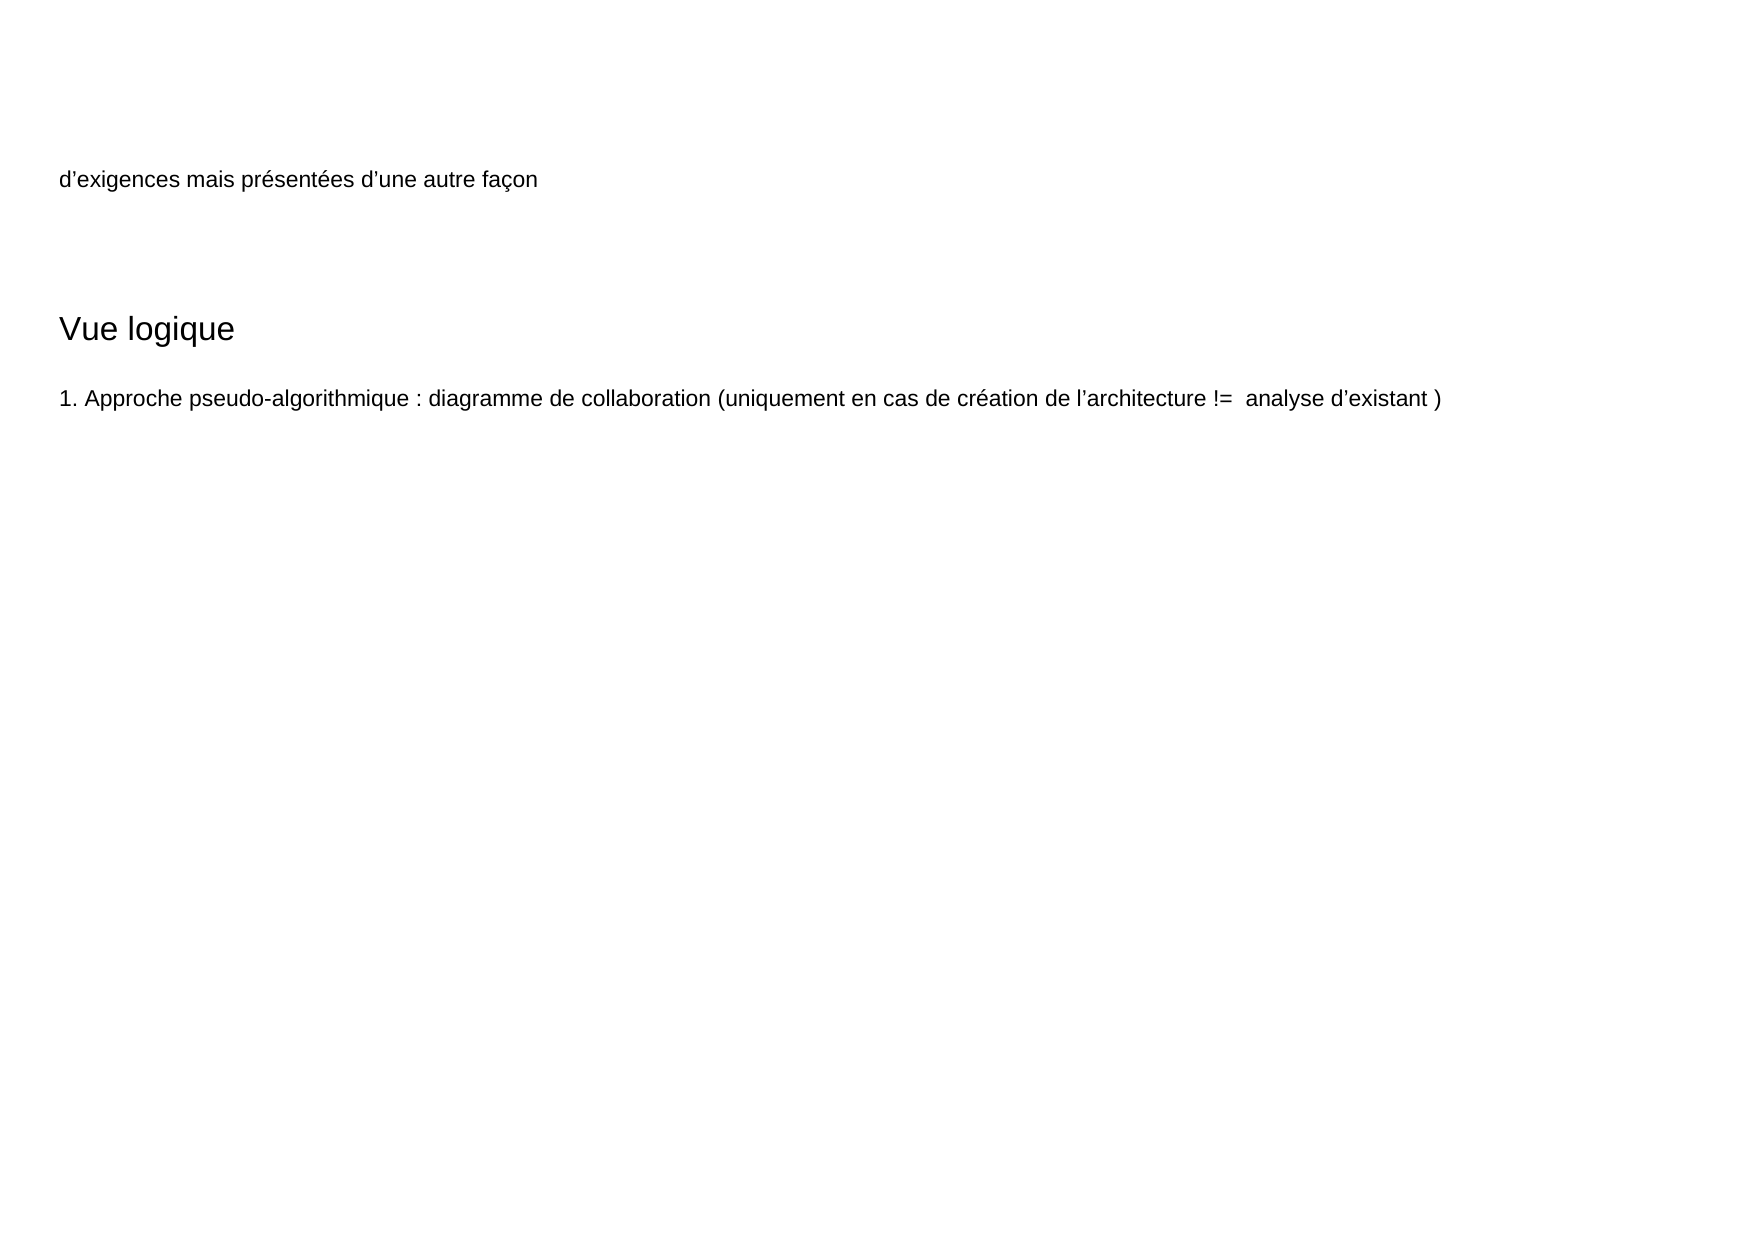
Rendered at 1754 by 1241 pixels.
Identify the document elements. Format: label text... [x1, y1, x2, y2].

subtitle Vue logique [59, 309, 1695, 348]
text d’exigences mais présentées d’une autre façon [59, 166, 1695, 192]
subtitle 1. Approche pseudo-algorithmique : diagramme de collaboration (uniquement en cas de création de l’architecture != analyse d’existant ) [59, 385, 1695, 412]
